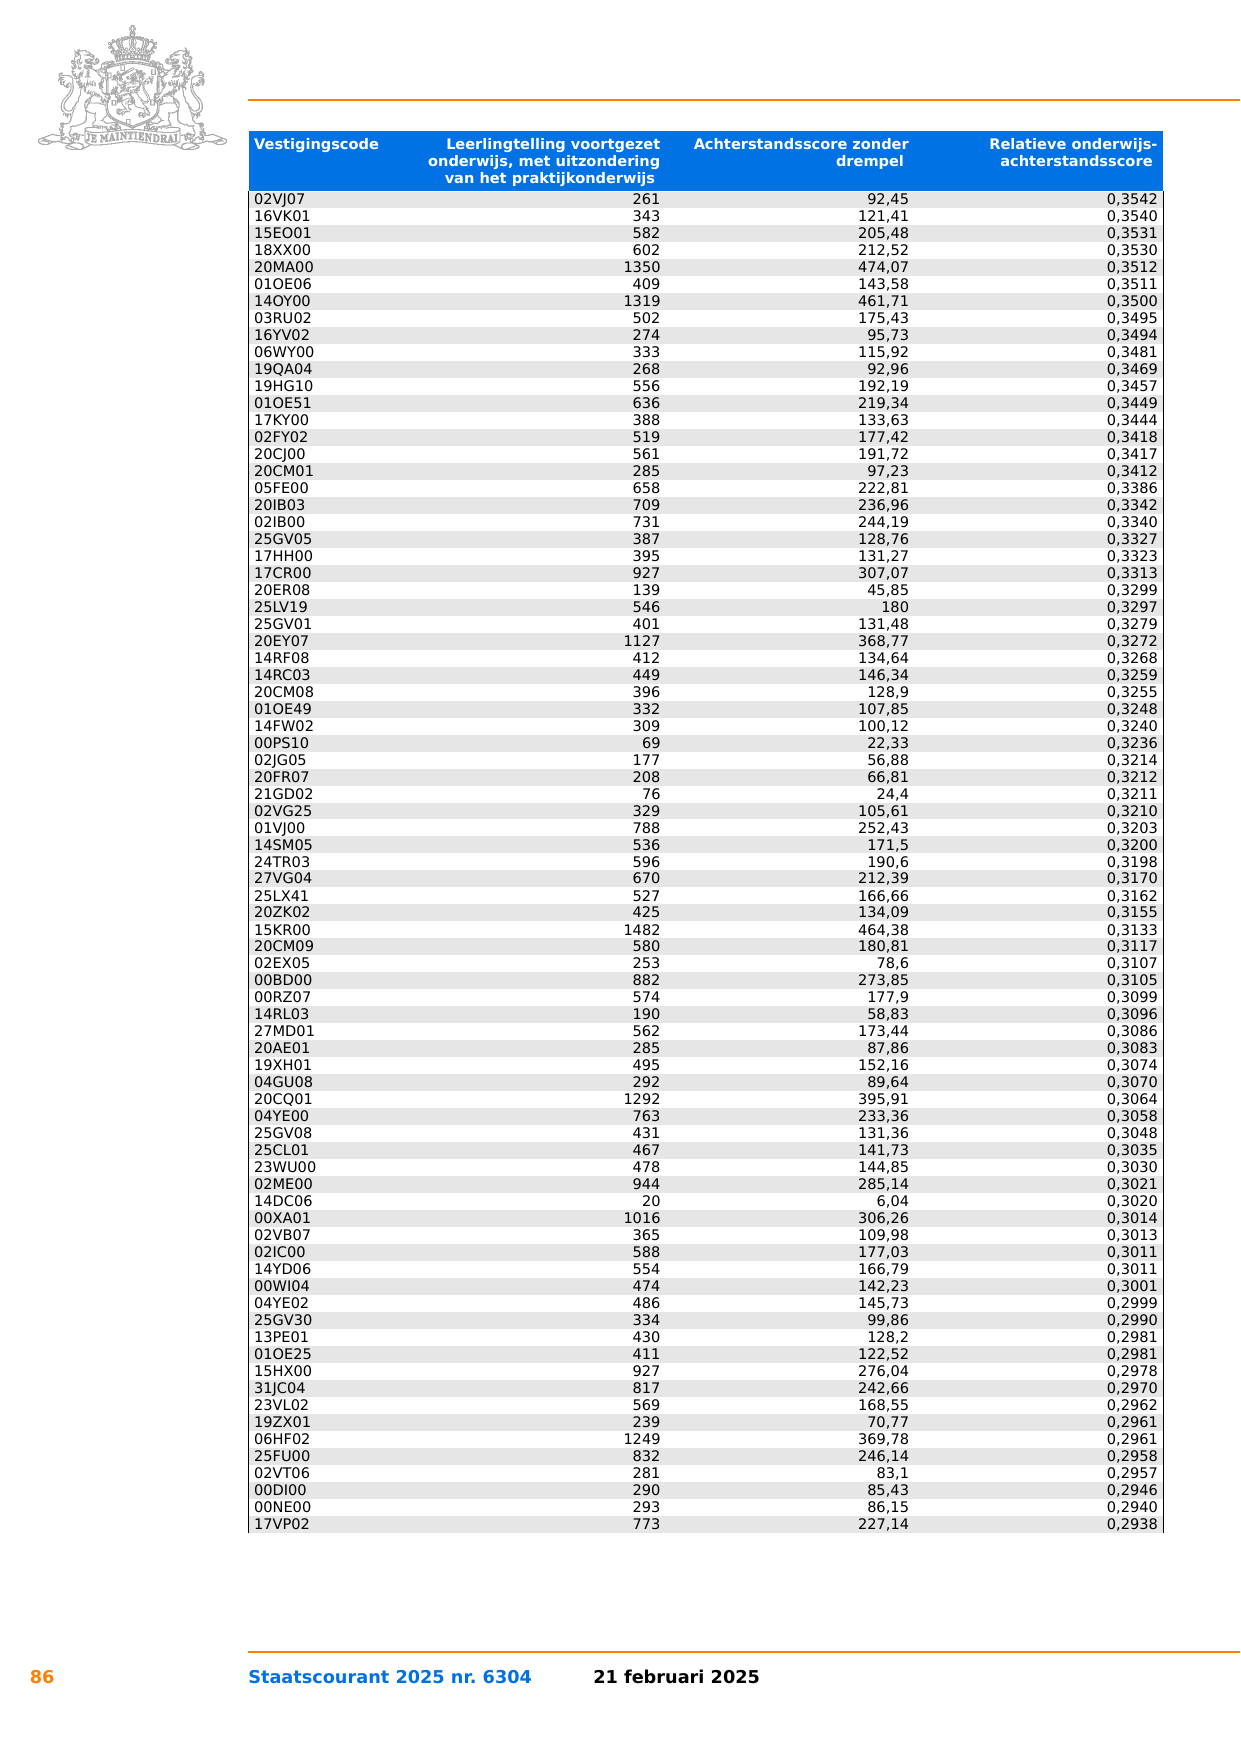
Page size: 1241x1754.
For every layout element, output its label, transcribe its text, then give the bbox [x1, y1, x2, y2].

table_cell 0,3449 [915, 395, 1163, 412]
table_cell 02IB00 [249, 514, 417, 531]
table_cell 0,3530 [915, 242, 1163, 259]
table_cell 0,2940 [915, 1499, 1163, 1516]
table_cell 0,3540 [915, 208, 1163, 225]
table_cell 143,58 [666, 276, 915, 293]
table_cell 0,3155 [915, 904, 1163, 921]
table_cell 0,3198 [915, 854, 1163, 870]
table_cell 252,43 [666, 820, 915, 836]
table_cell 02JG05 [249, 752, 417, 768]
table_cell 0,2981 [915, 1346, 1163, 1363]
table_cell 0,2962 [915, 1397, 1163, 1414]
table_cell 546 [418, 599, 666, 616]
table_cell 0,3011 [915, 1261, 1163, 1278]
table_cell 24TR03 [249, 854, 417, 870]
table_cell 107,85 [666, 701, 915, 718]
table_cell 0,3211 [915, 786, 1163, 802]
table_cell 190,6 [666, 854, 915, 870]
table_cell 100,12 [666, 718, 915, 734]
table_cell 25LX41 [249, 888, 417, 904]
table_cell 128,76 [666, 531, 915, 548]
table_cell 17HH00 [249, 548, 417, 565]
table_cell 1292 [418, 1091, 666, 1108]
table_cell 00RZ07 [249, 989, 417, 1006]
table_cell 15HX00 [249, 1363, 417, 1380]
table_header Relatieve onderwijs-achterstandsscore [915, 131, 1163, 191]
table_cell 395,91 [666, 1091, 915, 1108]
table_cell 139 [418, 582, 666, 599]
table_cell 474,07 [666, 259, 915, 276]
table_cell 582 [418, 225, 666, 242]
table_cell 14FW02 [249, 718, 417, 734]
table_cell 19HG10 [249, 378, 417, 395]
table_cell 1319 [418, 293, 666, 310]
table_cell 478 [418, 1159, 666, 1176]
table_cell 02VG25 [249, 803, 417, 819]
table_cell 0,3418 [915, 429, 1163, 446]
table_cell 227,14 [666, 1516, 915, 1533]
table_cell 0,2938 [915, 1516, 1163, 1533]
table_cell 92,96 [666, 361, 915, 378]
table_cell 0,3469 [915, 361, 1163, 378]
table_cell 00DI00 [249, 1482, 417, 1499]
table_cell 388 [418, 412, 666, 429]
table_cell 365 [418, 1227, 666, 1244]
table_cell 20CQ01 [249, 1091, 417, 1108]
table_cell 0,3494 [915, 327, 1163, 344]
table_cell 01OE25 [249, 1346, 417, 1363]
table_cell 0,3030 [915, 1159, 1163, 1176]
table_header Achterstandsscore zonder drempel [666, 131, 915, 191]
table_cell 222,81 [666, 480, 915, 497]
table_cell 177,9 [666, 989, 915, 1006]
table_cell 14DC06 [249, 1193, 417, 1210]
table_cell 461,71 [666, 293, 915, 310]
table_cell 45,85 [666, 582, 915, 599]
table_cell 06WY00 [249, 344, 417, 361]
table_cell 368,77 [666, 633, 915, 650]
table_cell 02VB07 [249, 1227, 417, 1244]
table_cell 285 [418, 463, 666, 480]
table_cell 1249 [418, 1431, 666, 1448]
table_cell 1127 [418, 633, 666, 650]
table_cell 569 [418, 1397, 666, 1414]
table_cell 0,3058 [915, 1108, 1163, 1125]
table_cell 191,72 [666, 446, 915, 463]
table_cell 409 [418, 276, 666, 293]
table_cell 86,15 [666, 1499, 915, 1516]
table_cell 773 [418, 1516, 666, 1533]
table_cell 0,3162 [915, 888, 1163, 904]
table_cell 173,44 [666, 1023, 915, 1040]
table_cell 832 [418, 1448, 666, 1465]
table_cell 16VK01 [249, 208, 417, 225]
table_cell 0,3444 [915, 412, 1163, 429]
table_cell 574 [418, 989, 666, 1006]
table_cell 0,2958 [915, 1448, 1163, 1465]
table_cell 0,3013 [915, 1227, 1163, 1244]
table_cell 527 [418, 888, 666, 904]
table_cell 31JC04 [249, 1380, 417, 1397]
table_cell 1016 [418, 1210, 666, 1227]
table_cell 25GV30 [249, 1312, 417, 1329]
table_cell 333 [418, 344, 666, 361]
table_cell 236,96 [666, 497, 915, 514]
table_cell 0,3099 [915, 989, 1163, 1006]
table_cell 02EX05 [249, 955, 417, 972]
table_cell 0,3279 [915, 616, 1163, 633]
table_cell 944 [418, 1176, 666, 1193]
table_cell 92,45 [666, 192, 915, 208]
table_cell 146,34 [666, 667, 915, 684]
table_cell 395 [418, 548, 666, 565]
table_cell 01OE06 [249, 276, 417, 293]
table_cell 0,3342 [915, 497, 1163, 514]
table_cell 274 [418, 327, 666, 344]
table_cell 0,3268 [915, 650, 1163, 667]
table_cell 166,79 [666, 1261, 915, 1278]
table_cell 180 [666, 599, 915, 616]
table_cell 0,3340 [915, 514, 1163, 531]
table_cell 13PE01 [249, 1329, 417, 1346]
table_cell 89,64 [666, 1074, 915, 1091]
table_cell 763 [418, 1108, 666, 1125]
table_cell 212,52 [666, 242, 915, 259]
table_cell 285 [418, 1040, 666, 1057]
table_cell 25GV01 [249, 616, 417, 633]
table_cell 602 [418, 242, 666, 259]
table_cell 709 [418, 497, 666, 514]
table_cell 00PS10 [249, 735, 417, 752]
table_cell 0,2999 [915, 1295, 1163, 1312]
table_cell 0,3133 [915, 921, 1163, 938]
table_cell 0,3531 [915, 225, 1163, 242]
table_cell 05FE00 [249, 480, 417, 497]
table_cell 246,14 [666, 1448, 915, 1465]
table_cell 56,88 [666, 752, 915, 768]
table_cell 0,3083 [915, 1040, 1163, 1057]
table_cell 01VJ00 [249, 820, 417, 836]
table_cell 0,3299 [915, 582, 1163, 599]
table_cell 17CR00 [249, 565, 417, 582]
table_cell 78,6 [666, 955, 915, 972]
table_cell 431 [418, 1125, 666, 1142]
table_cell 1482 [418, 921, 666, 938]
table_cell 281 [418, 1465, 666, 1482]
table_cell 131,27 [666, 548, 915, 565]
table_cell 20 [418, 1193, 666, 1210]
table_cell 731 [418, 514, 666, 531]
table_cell 486 [418, 1295, 666, 1312]
table_cell 502 [418, 310, 666, 327]
table_cell 20CJ00 [249, 446, 417, 463]
table_cell 25GV08 [249, 1125, 417, 1142]
table_cell 467 [418, 1142, 666, 1159]
table_cell 0,2946 [915, 1482, 1163, 1499]
table_cell 882 [418, 972, 666, 989]
table_cell 76 [418, 786, 666, 802]
table_cell 16YV02 [249, 327, 417, 344]
table_cell 0,3035 [915, 1142, 1163, 1159]
table_cell 14RC03 [249, 667, 417, 684]
table_cell 636 [418, 395, 666, 412]
table_cell 142,23 [666, 1278, 915, 1295]
table_cell 343 [418, 208, 666, 225]
table_cell 401 [418, 616, 666, 633]
table_cell 20IB03 [249, 497, 417, 514]
table_cell 21GD02 [249, 786, 417, 802]
table_cell 0,3203 [915, 820, 1163, 836]
table_cell 0,3212 [915, 769, 1163, 786]
table_cell 0,3313 [915, 565, 1163, 582]
picture [38, 25, 227, 150]
table_cell 212,39 [666, 870, 915, 887]
table_cell 01OE49 [249, 701, 417, 718]
table_cell 0,2990 [915, 1312, 1163, 1329]
table_cell 14YD06 [249, 1261, 417, 1278]
table_cell 192,19 [666, 378, 915, 395]
table_cell 927 [418, 1363, 666, 1380]
table_cell 128,9 [666, 684, 915, 701]
table_cell 588 [418, 1244, 666, 1261]
table_cell 670 [418, 870, 666, 887]
table_cell 23VL02 [249, 1397, 417, 1414]
table_cell 387 [418, 531, 666, 548]
table_cell 0,3117 [915, 938, 1163, 955]
table_cell 0,3323 [915, 548, 1163, 565]
table_cell 6,04 [666, 1193, 915, 1210]
table_cell 0,3259 [915, 667, 1163, 684]
table_cell 0,3500 [915, 293, 1163, 310]
table_cell 0,2961 [915, 1414, 1163, 1431]
table_cell 15KR00 [249, 921, 417, 938]
table_cell 0,3511 [915, 276, 1163, 293]
table_cell 292 [418, 1074, 666, 1091]
table_cell 261 [418, 192, 666, 208]
table_cell 0,3481 [915, 344, 1163, 361]
table_cell 128,2 [666, 1329, 915, 1346]
table_cell 04GU08 [249, 1074, 417, 1091]
table_cell 0,3240 [915, 718, 1163, 734]
table_cell 03RU02 [249, 310, 417, 327]
table_cell 95,73 [666, 327, 915, 344]
table_cell 219,34 [666, 395, 915, 412]
table_cell 144,85 [666, 1159, 915, 1176]
table_cell 0,3086 [915, 1023, 1163, 1040]
table_cell 145,73 [666, 1295, 915, 1312]
table_cell 175,43 [666, 310, 915, 327]
table_cell 233,36 [666, 1108, 915, 1125]
table_cell 0,3248 [915, 701, 1163, 718]
table_cell 0,3001 [915, 1278, 1163, 1295]
table_cell 561 [418, 446, 666, 463]
table_cell 17KY00 [249, 412, 417, 429]
table_cell 02VT06 [249, 1465, 417, 1482]
table_cell 0,3096 [915, 1006, 1163, 1023]
table_cell 268 [418, 361, 666, 378]
table_cell 519 [418, 429, 666, 446]
table_cell 00WI04 [249, 1278, 417, 1295]
table_cell 02FY02 [249, 429, 417, 446]
table_cell 152,16 [666, 1057, 915, 1074]
table_cell 177,42 [666, 429, 915, 446]
table_cell 14SM05 [249, 836, 417, 853]
table_cell 412 [418, 650, 666, 667]
table_cell 253 [418, 955, 666, 972]
table_cell 0,3074 [915, 1057, 1163, 1074]
table_cell 19XH01 [249, 1057, 417, 1074]
table_cell 14RL03 [249, 1006, 417, 1023]
table_cell 536 [418, 836, 666, 853]
table_cell 20ER08 [249, 582, 417, 599]
table_cell 0,3210 [915, 803, 1163, 819]
table_cell 425 [418, 904, 666, 921]
table_cell 0,3214 [915, 752, 1163, 768]
table_cell 430 [418, 1329, 666, 1346]
table_cell 580 [418, 938, 666, 955]
table_cell 131,48 [666, 616, 915, 633]
table_cell 06HF02 [249, 1431, 417, 1448]
table_header Leerlingtelling voortgezet onderwijs, met uitzondering van het praktijkonderwijs [418, 131, 666, 191]
table_cell 332 [418, 701, 666, 718]
table_cell 20MA00 [249, 259, 417, 276]
table_cell 556 [418, 378, 666, 395]
table_cell 105,61 [666, 803, 915, 819]
table_cell 562 [418, 1023, 666, 1040]
table_cell 00NE00 [249, 1499, 417, 1516]
table_cell 464,38 [666, 921, 915, 938]
table_cell 411 [418, 1346, 666, 1363]
table_cell 290 [418, 1482, 666, 1499]
table_cell 14RF08 [249, 650, 417, 667]
table_cell 15EO01 [249, 225, 417, 242]
table_cell 109,98 [666, 1227, 915, 1244]
table_cell 134,09 [666, 904, 915, 921]
table_cell 0,2957 [915, 1465, 1163, 1482]
table_cell 0,3512 [915, 259, 1163, 276]
table_cell 14OY00 [249, 293, 417, 310]
table_cell 20EY07 [249, 633, 417, 650]
table_cell 0,3417 [915, 446, 1163, 463]
table_cell 24,4 [666, 786, 915, 802]
table_cell 27VG04 [249, 870, 417, 887]
table_cell 177 [418, 752, 666, 768]
table_cell 658 [418, 480, 666, 497]
table_cell 00BD00 [249, 972, 417, 989]
table_cell 0,3386 [915, 480, 1163, 497]
table_cell 02IC00 [249, 1244, 417, 1261]
table_cell 554 [418, 1261, 666, 1278]
table_cell 22,33 [666, 735, 915, 752]
table_cell 27MD01 [249, 1023, 417, 1040]
table_cell 329 [418, 803, 666, 819]
table_cell 0,3327 [915, 531, 1163, 548]
table_cell 495 [418, 1057, 666, 1074]
table_cell 66,81 [666, 769, 915, 786]
table_cell 0,3542 [915, 192, 1163, 208]
table_cell 0,3272 [915, 633, 1163, 650]
table_header Vestigingscode [249, 131, 417, 191]
table_cell 83,1 [666, 1465, 915, 1482]
table_cell 0,2981 [915, 1329, 1163, 1346]
table_cell 20ZK02 [249, 904, 417, 921]
table_cell 115,92 [666, 344, 915, 361]
table_cell 276,04 [666, 1363, 915, 1380]
table_cell 133,63 [666, 412, 915, 429]
table_cell 309 [418, 718, 666, 734]
table_cell 04YE02 [249, 1295, 417, 1312]
table_cell 0,3412 [915, 463, 1163, 480]
table_cell 131,36 [666, 1125, 915, 1142]
table_cell 285,14 [666, 1176, 915, 1193]
table_cell 134,64 [666, 650, 915, 667]
table_cell 0,3495 [915, 310, 1163, 327]
table_cell 334 [418, 1312, 666, 1329]
table_cell 00XA01 [249, 1210, 417, 1227]
table_cell 273,85 [666, 972, 915, 989]
table_cell 293 [418, 1499, 666, 1516]
table_cell 0,3105 [915, 972, 1163, 989]
table_cell 449 [418, 667, 666, 684]
table_cell 25CL01 [249, 1142, 417, 1159]
table_cell 02ME00 [249, 1176, 417, 1193]
table_cell 02VJ07 [249, 192, 417, 208]
table_cell 0,3107 [915, 955, 1163, 972]
table_cell 20AE01 [249, 1040, 417, 1057]
table_cell 69 [418, 735, 666, 752]
table_cell 306,26 [666, 1210, 915, 1227]
table_cell 58,83 [666, 1006, 915, 1023]
table_cell 166,66 [666, 888, 915, 904]
table_cell 788 [418, 820, 666, 836]
table_cell 205,48 [666, 225, 915, 242]
table_cell 244,19 [666, 514, 915, 531]
table_cell 141,73 [666, 1142, 915, 1159]
table_cell 20FR07 [249, 769, 417, 786]
table_cell 19QA04 [249, 361, 417, 378]
table_cell 239 [418, 1414, 666, 1431]
table_cell 0,3011 [915, 1244, 1163, 1261]
table_cell 0,3014 [915, 1210, 1163, 1227]
table_cell 20CM09 [249, 938, 417, 955]
table_cell 0,3070 [915, 1074, 1163, 1091]
table_cell 242,66 [666, 1380, 915, 1397]
table_cell 177,03 [666, 1244, 915, 1261]
table_cell 596 [418, 854, 666, 870]
table_cell 0,2970 [915, 1380, 1163, 1397]
table_cell 0,2978 [915, 1363, 1163, 1380]
table_cell 01OE51 [249, 395, 417, 412]
table_cell 0,3236 [915, 735, 1163, 752]
table_cell 0,3064 [915, 1091, 1163, 1108]
table_cell 208 [418, 769, 666, 786]
table_cell 85,43 [666, 1482, 915, 1499]
table_cell 396 [418, 684, 666, 701]
table_cell 121,41 [666, 208, 915, 225]
table_cell 171,5 [666, 836, 915, 853]
table_cell 97,23 [666, 463, 915, 480]
table_cell 927 [418, 565, 666, 582]
table_cell 70,77 [666, 1414, 915, 1431]
table_cell 0,3021 [915, 1176, 1163, 1193]
table_cell 18XX00 [249, 242, 417, 259]
table_cell 474 [418, 1278, 666, 1295]
table_cell 99,86 [666, 1312, 915, 1329]
table_cell 0,3255 [915, 684, 1163, 701]
table_cell 307,07 [666, 565, 915, 582]
table_cell 369,78 [666, 1431, 915, 1448]
table_cell 0,2961 [915, 1431, 1163, 1448]
table_cell 87,86 [666, 1040, 915, 1057]
table_cell 0,3297 [915, 599, 1163, 616]
table_cell 0,3020 [915, 1193, 1163, 1210]
table_cell 25FU00 [249, 1448, 417, 1465]
table_cell 0,3200 [915, 836, 1163, 853]
table_cell 168,55 [666, 1397, 915, 1414]
table_cell 20CM01 [249, 463, 417, 480]
table_cell 190 [418, 1006, 666, 1023]
table_cell 19ZX01 [249, 1414, 417, 1431]
table_cell 25GV05 [249, 531, 417, 548]
table_cell 122,52 [666, 1346, 915, 1363]
table_cell 0,3048 [915, 1125, 1163, 1142]
table_cell 23WU00 [249, 1159, 417, 1176]
table_cell 0,3457 [915, 378, 1163, 395]
table_cell 180,81 [666, 938, 915, 955]
table_cell 04YE00 [249, 1108, 417, 1125]
table_cell 25LV19 [249, 599, 417, 616]
table_cell 0,3170 [915, 870, 1163, 887]
table_cell 817 [418, 1380, 666, 1397]
table_cell 17VP02 [249, 1516, 417, 1533]
table_cell 20CM08 [249, 684, 417, 701]
table_cell 1350 [418, 259, 666, 276]
